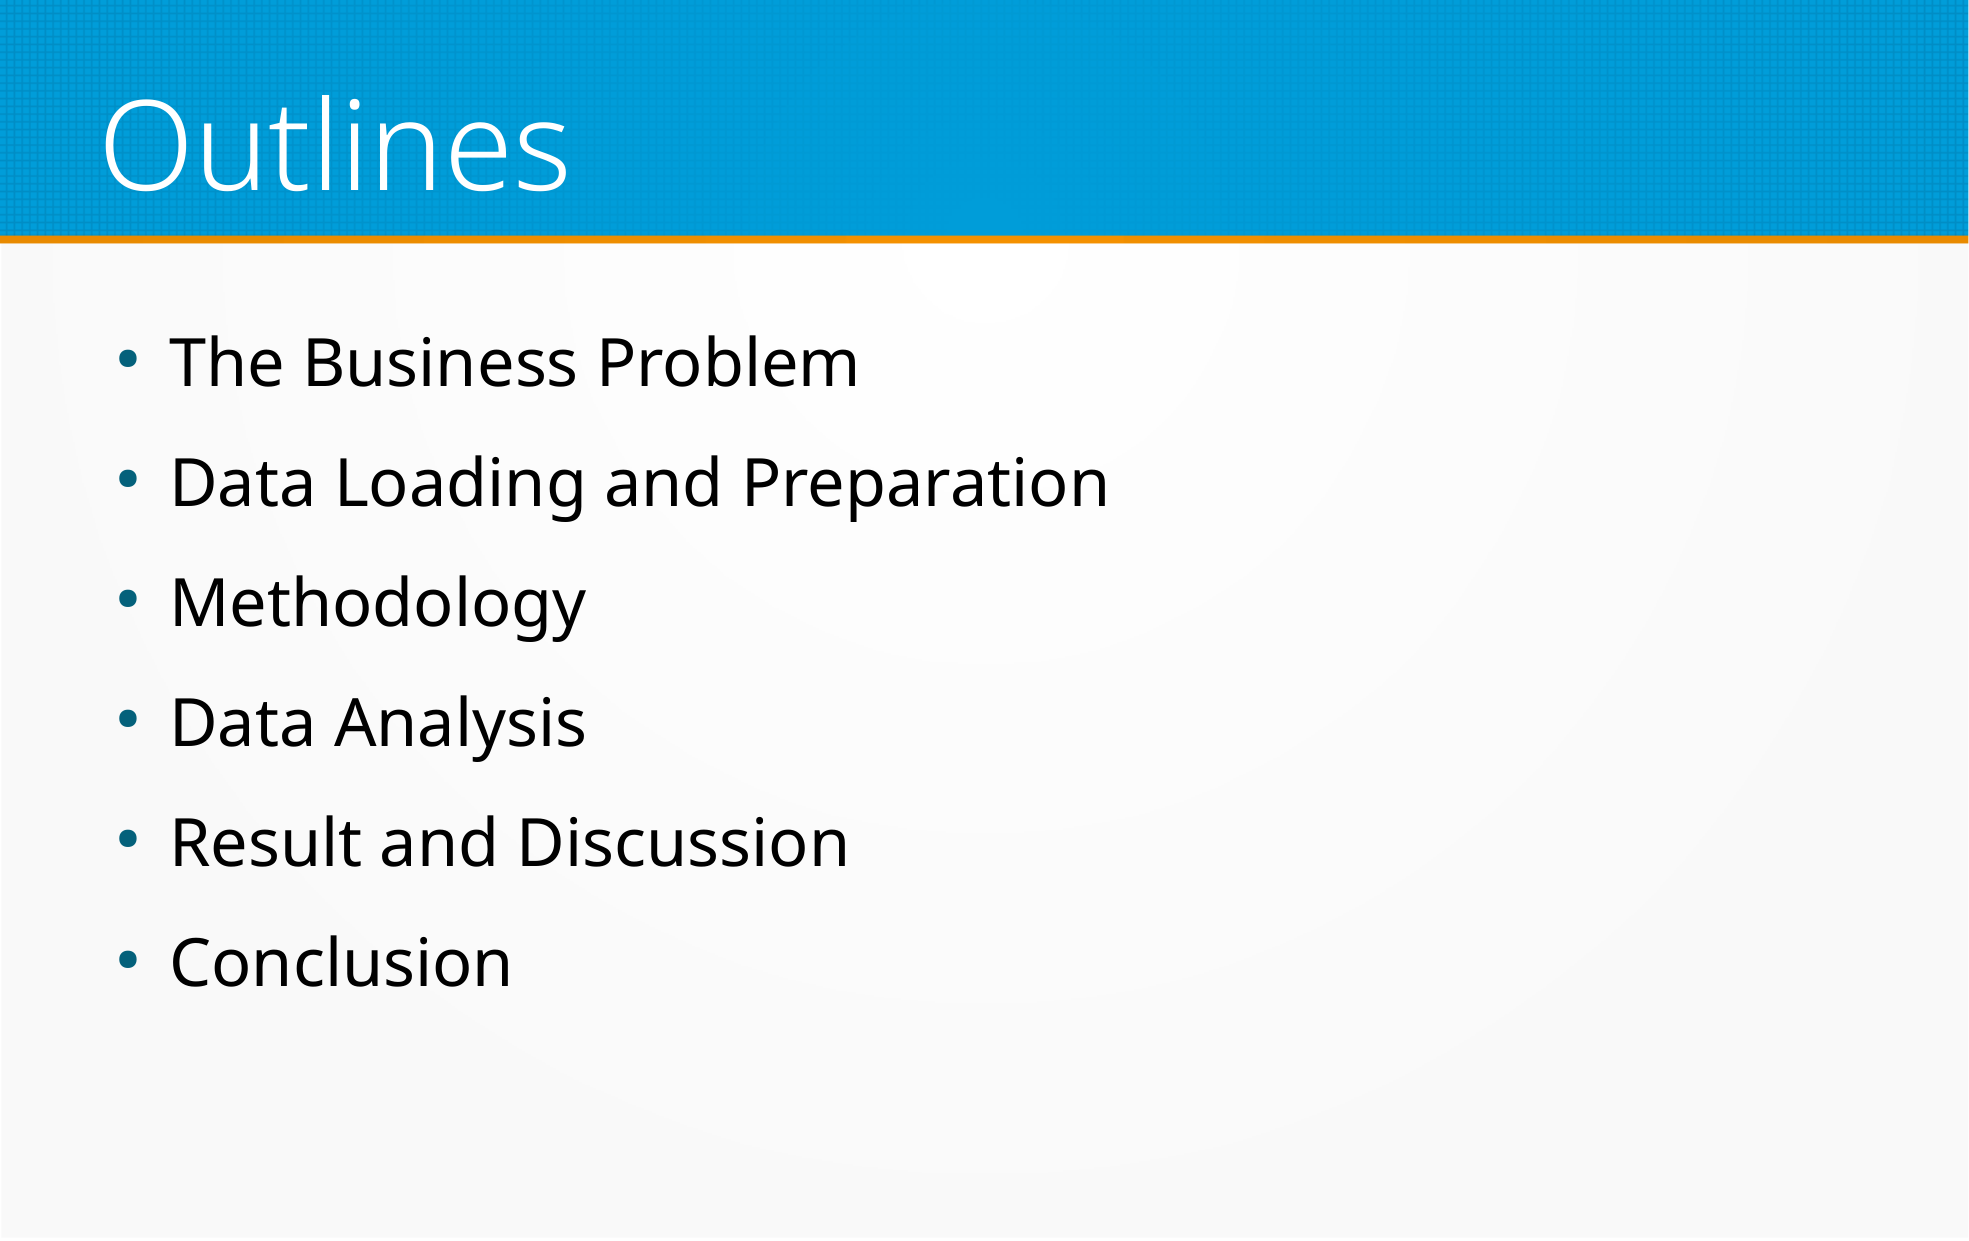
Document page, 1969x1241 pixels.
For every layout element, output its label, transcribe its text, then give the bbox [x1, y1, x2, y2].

picture [0, 236, 1969, 1241]
title Outlines [98, 19, 1870, 227]
list The Business Problem Data Loading and Preparation Methodology Data Analysis Result and Discussion Conclusion [98, 315, 1861, 1081]
